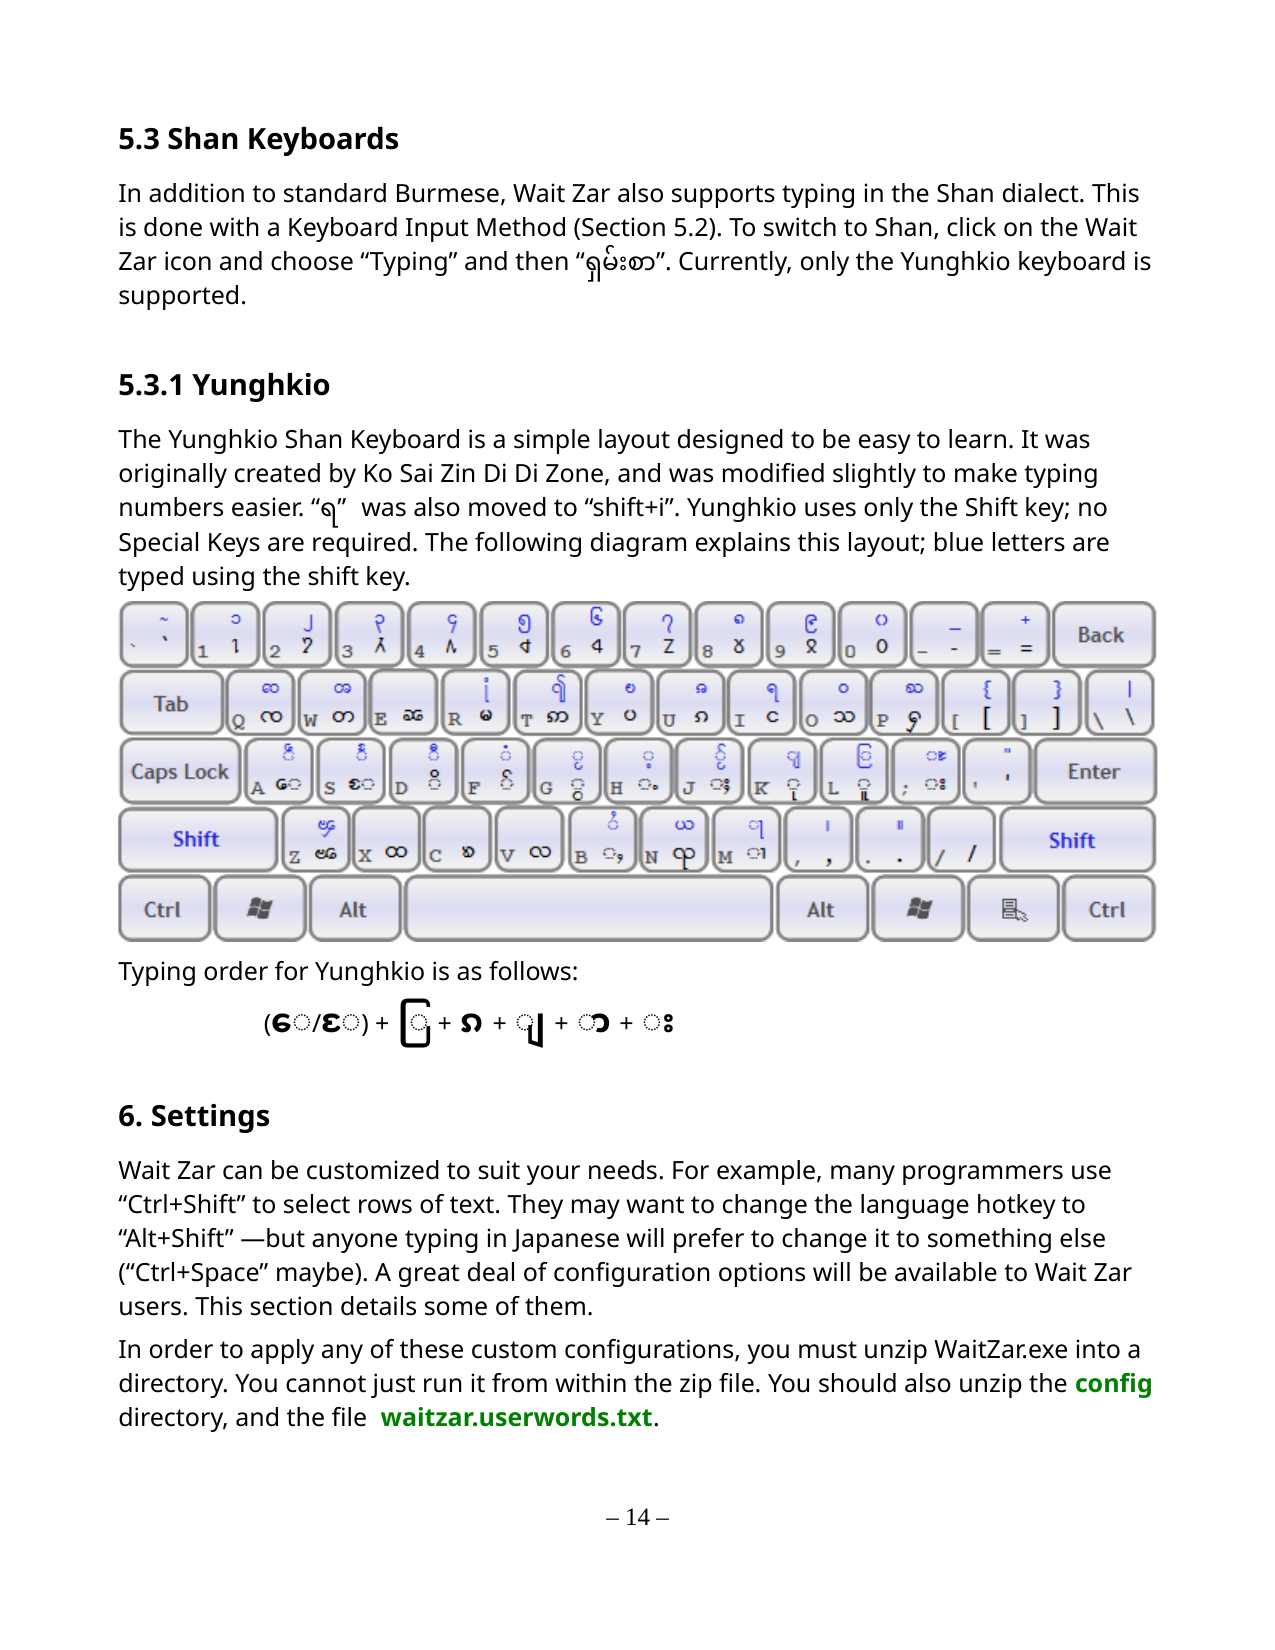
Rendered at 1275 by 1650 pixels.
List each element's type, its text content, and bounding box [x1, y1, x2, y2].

text The Yunghkio Shan Keyboard is a simple layout designed to be easy to learn. It was originally created by Ko Sai Zin Di Di Zone, and was modified slightly to make typing numbers easier. “ရ” was also moved to “shift+i”. Yunghkio uses only the Shift key; no Special Keys are required. The following diagram explains this layout; blue letters are typed using the shift key. [118, 422, 1157, 592]
text Typing order for Yunghkio is as follows: [118, 942, 1157, 988]
text Wait Zar can be customized to suit your needs. For example, many programmers use “Ctrl+Shift” to select rows of text. They may want to change the language hotkey to “Alt+Shift” —but anyone typing in Japanese will prefer to change it to something else (“Ctrl+Space” maybe). A great deal of configuration options will be available to Wait Zar users. This section details some of them. [118, 1152, 1157, 1323]
subtitle 6. Settings [118, 1095, 1157, 1134]
text In addition to standard Burmese, Wait Zar also supports typing in the Shan dialect. This is done with a Keyboard Input Method (Section 5.2). To switch to Shan, click on the Wait Zar icon and choose “Typing” and then “ရှမ်းစာ”. Currently, only the Yunghkio keyboard is supported. [118, 176, 1157, 312]
text (ေ/ႄ) + ြ + ၵ + ျ + ာ + း [118, 997, 1157, 1043]
text In order to apply any of these custom configurations, you must unzip WaitZar.exe into a directory. You cannot just run it from within the zip file. You should also unzip the config directory, and the file waitzar.userwords.txt. [118, 1332, 1157, 1434]
subtitle 5.3.1 Yunghkio [118, 364, 1157, 404]
subtitle 5.3 Shan Keyboards [118, 118, 1157, 158]
picture [117, 601, 1158, 942]
